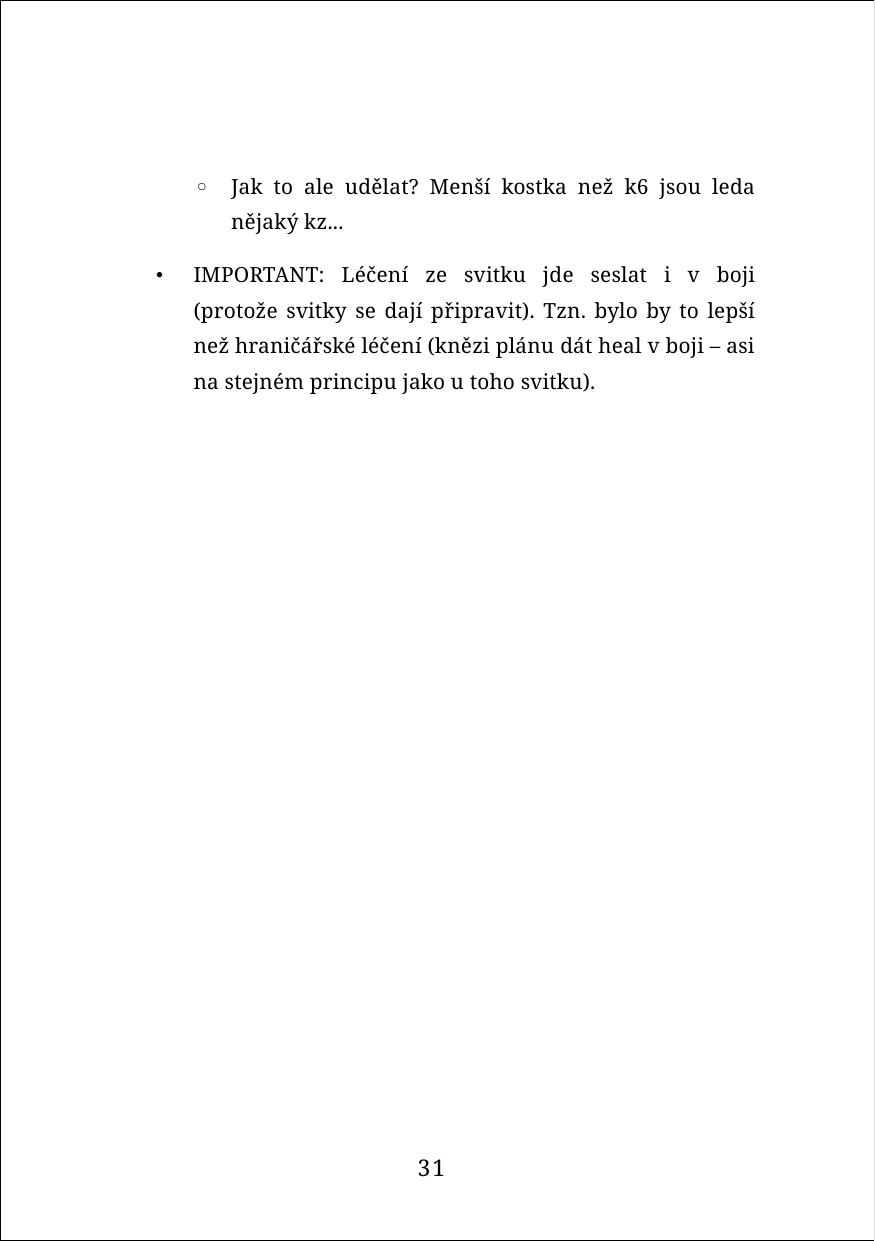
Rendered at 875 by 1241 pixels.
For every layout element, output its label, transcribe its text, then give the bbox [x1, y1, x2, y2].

list IMPORTANT: Léčení ze svitku jde seslat i v boji (protože svitky se dají připravit). Tzn. bylo by to lepší než hraničářské léčení (knězi plánu dát heal v boji – asi na stejném principu jako u toho svitku). [156, 261, 756, 396]
list Jak to ale udělat? Menší kostka než k6 jsou leda nějaký kz... [193, 172, 756, 236]
